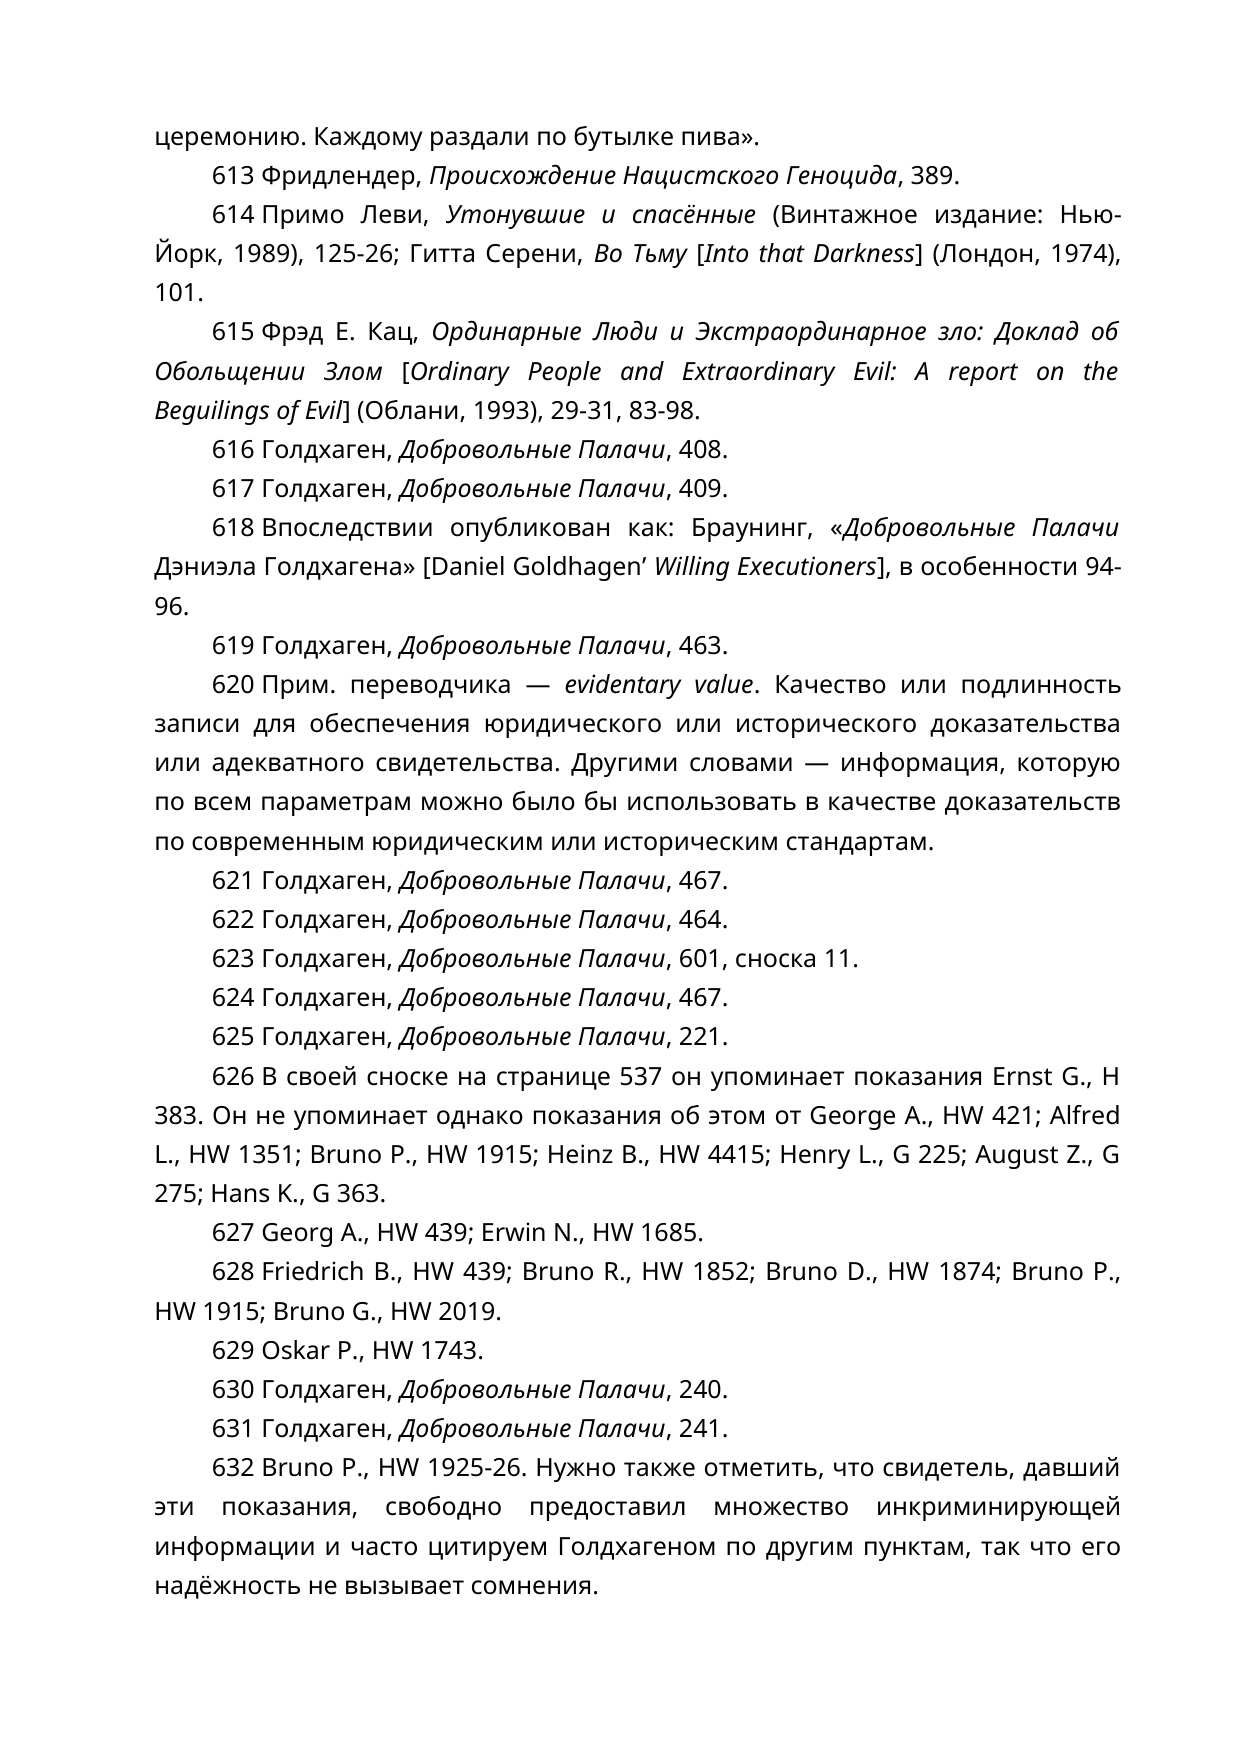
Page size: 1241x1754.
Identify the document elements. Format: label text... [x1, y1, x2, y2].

text Фридлендер, Происхождение Нацистского Геноцида, 389. [118, 157, 1122, 191]
text В своей сноске на странице 537 он упоминает показания Ernst G., H 383. Он не упоминает однако показания об этом от George A., HW 421; Alfred L., HW 1351; Bruno P., HW 1915; Heinz B., HW 4415; Henry L., G 225; August Z., G 275; Hans K., G 363. [118, 1058, 1122, 1210]
text Голдхаген, Добровольные Палачи, 464. [118, 901, 1122, 936]
text церемонию. Каждому раздали по бутылке пива». [118, 118, 1122, 152]
text Впоследствии опубликован как: Браунинг, «Добровольные Палачи Дэниэла Голдхагена» [Daniel Goldhagen’ Willing Executioners], в особенности 94-96. [118, 510, 1122, 622]
text Голдхаген, Добровольные Палачи, 409. [118, 471, 1122, 505]
text Friedrich B., HW 439; Bruno R., HW 1852; Bruno D., HW 1874; Bruno P., HW 1915; Bruno G., HW 2019. [118, 1254, 1122, 1327]
text Bruno P., HW 1925-26. Нужно также отметить, что свидетель, давший эти показания, свободно предоставил множество инкриминирующей информации и часто цитируем Голдхагеном по другим пунктам, так что его надёжность не вызывает сомнения. [118, 1450, 1122, 1601]
text Голдхаген, Добровольные Палачи, 408. [118, 431, 1122, 466]
text Прим. переводчика — evidentary value. Качество или подлинность записи для обеспечения юридического или исторического доказательства или адекватного свидетельства. Другими словами — информация, которую по всем параметрам можно было бы использовать в качестве доказательств по современным юридическим или историческим стандартам. [118, 666, 1122, 857]
text Голдхаген, Добровольные Палачи, 467. [118, 980, 1122, 1014]
text Примо Леви, Утонувшие и спасённые (Винтажное издание: Нью-Йорк, 1989), 125-26; Гитта Серени, Во Тьму [Into that Darkness] (Лондон, 1974), 101. [118, 196, 1122, 309]
text Голдхаген, Добровольные Палачи, 240. [118, 1371, 1122, 1406]
text Oskar P., HW 1743. [118, 1332, 1122, 1366]
text Голдхаген, Добровольные Палачи, 467. [118, 862, 1122, 896]
text Голдхаген, Добровольные Палачи, 463. [118, 627, 1122, 661]
text Голдхаген, Добровольные Палачи, 221. [118, 1019, 1122, 1053]
text Голдхаген, Добровольные Палачи, 241. [118, 1411, 1122, 1445]
text Georg A., HW 439; Erwin N., HW 1685. [118, 1215, 1122, 1249]
text Голдхаген, Добровольные Палачи, 601, сноска 11. [118, 941, 1122, 975]
text Фрэд Е. Кац, Ординарные Люди и Экстраординарное зло: Доклад об Обольщении Злом [Ordinary People and Extraordinary Evil: A report on the Beguilings of Evil] (Облани, 1993), 29-31, 83-98. [118, 314, 1122, 426]
